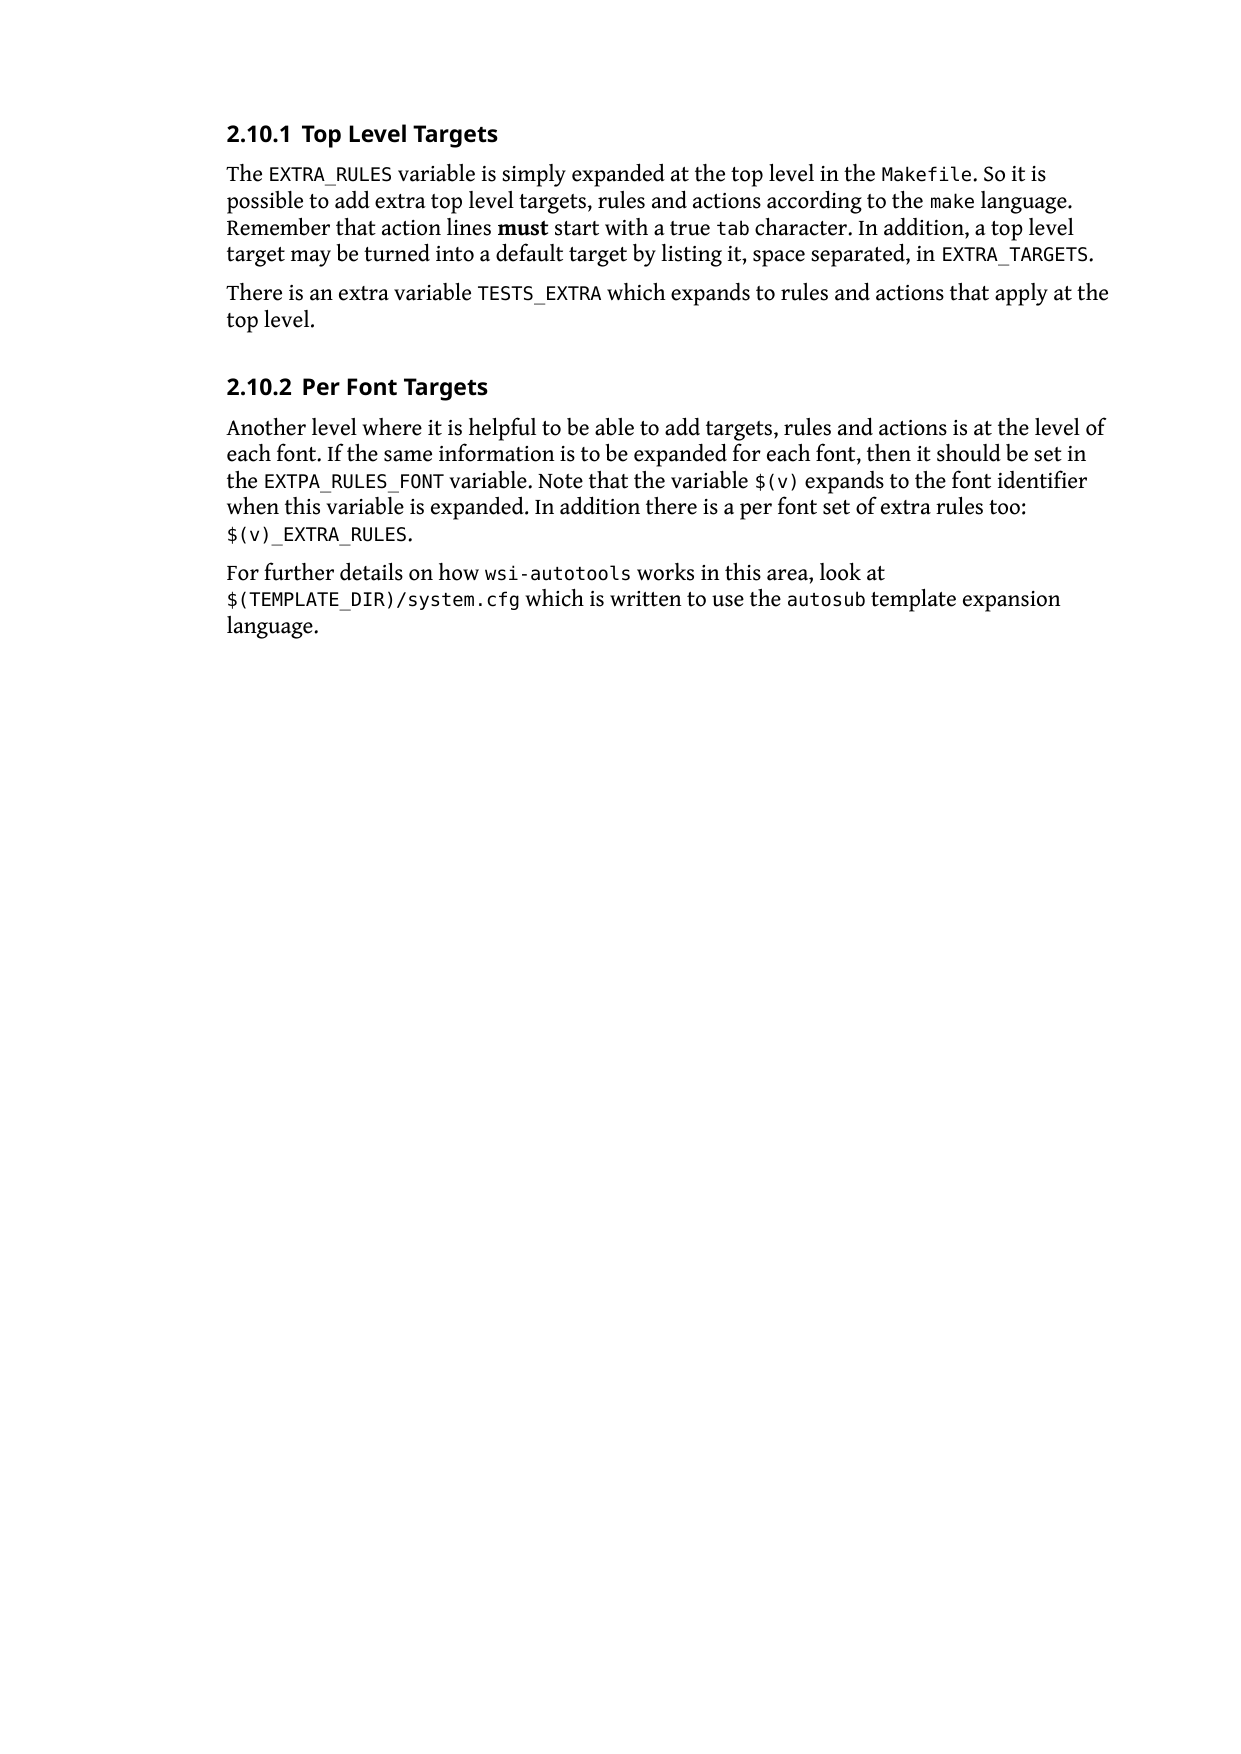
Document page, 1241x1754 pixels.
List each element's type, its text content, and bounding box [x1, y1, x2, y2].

text For further details on how wsi-autotools works in this area, look at $(TEMPLATE_DIR)/system.cfg which is written to use the autosub template expansion language. [226, 560, 1122, 640]
subtitle Top Level Targets [226, 118, 1122, 149]
subtitle Per Font Targets [226, 371, 1122, 402]
text Another level where it is helpful to be able to add targets, rules and actions is at the level of each font. If the same information is to be expanded for each font, then it should be set in the ΕΧΤΡΑ_RULES_FONT variable. Note that the variable $(v) expands to the font identifier when this variable is expanded. In addition there is a per font set of extra rules too: $(v)_EXTRA_RULES. [226, 415, 1122, 548]
text There is an extra variable TESTS_EXTRA which expands to rules and actions that apply at the top level. [226, 281, 1122, 334]
text The EXTRA_RULES variable is simply expanded at the top level in the Makefile. So it is possible to add extra top level targets, rules and actions according to the make language. Remember that action lines must start with a true tab character. In addition, a top level target may be turned into a default target by listing it, space separated, in EXTRA_TARGETS. [226, 162, 1122, 268]
